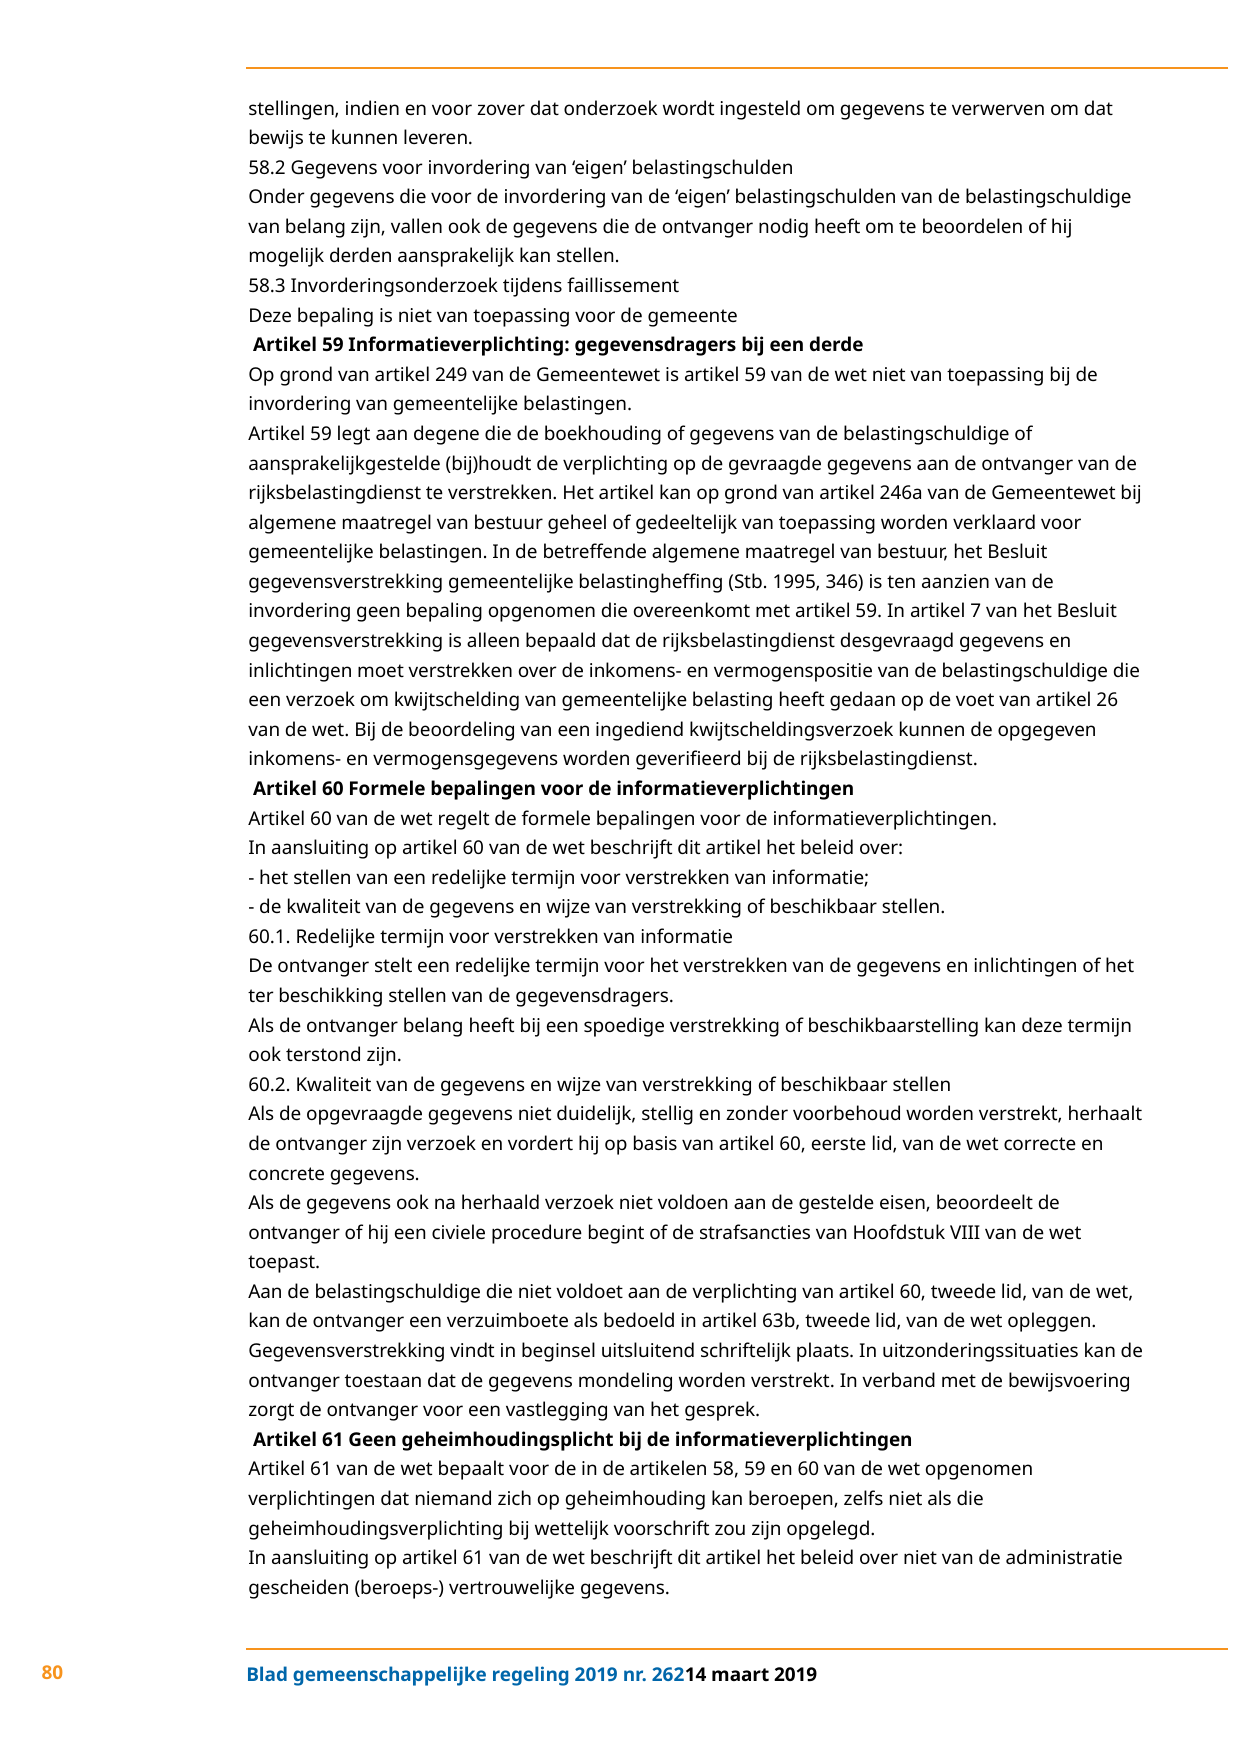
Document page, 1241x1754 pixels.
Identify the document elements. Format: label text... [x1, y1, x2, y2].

text 58.3 Invorderingsonderzoek tijdens faillissement [248, 272, 1152, 298]
text Artikel 61 Geen geheimhoudingsplicht bij de informatieverplichtingen [248, 1426, 1152, 1452]
text Aan de belastingschuldige die niet voldoet aan de verplichting van artikel 60, tweede lid, van de wet, kan de ontvanger een verzuimboete als bedoeld in artikel 63b, tweede lid, van de wet opleggen. [248, 1278, 1152, 1333]
text Als de ontvanger belang heeft bij een spoedige verstrekking of beschikbaarstelling kan deze termijn ook terstond zijn. [248, 1012, 1152, 1067]
text Artikel 61 van de wet bepaalt voor de in de artikelen 58, 59 en 60 van de wet opgenomen verplichtingen dat niemand zich op geheimhouding kan beroepen, zelfs niet als die geheimhoudingsverplichting bij wettelijk voorschrift zou zijn opgelegd. [248, 1456, 1152, 1541]
text 60.1. Redelijke termijn voor verstrekken van informatie [248, 923, 1152, 949]
text Artikel 59 Informatieverplichting: gegevensdragers bij een derde [248, 331, 1152, 357]
text 58.2 Gegevens voor invordering van ‘eigen’ belastingschulden [248, 154, 1152, 180]
text Artikel 60 Formele bepalingen voor de informatieverplichtingen [248, 775, 1152, 801]
text In aansluiting op artikel 61 van de wet beschrijft dit artikel het beleid over niet van de administratie gescheiden (beroeps-) vertrouwelijke gegevens. [248, 1544, 1152, 1600]
text stellingen, indien en voor zover dat onderzoek wordt ingesteld om gegevens te verwerven om dat bewijs te kunnen leveren. [248, 95, 1152, 150]
text Als de gegevens ook na herhaald verzoek niet voldoen aan de gestelde eisen, beoordeelt de ontvanger of hij een civiele procedure begint of de strafsancties van Hoofdstuk VIII van de wet toepast. [248, 1189, 1152, 1274]
text In aansluiting op artikel 60 van de wet beschrijft dit artikel het beleid over: [248, 834, 1152, 860]
text Onder gegevens die voor de invordering van de ‘eigen’ belastingschulden van de belastingschuldige van belang zijn, vallen ook de gegevens die de ontvanger nodig heeft om te beoordelen of hij mogelijk derden aansprakelijk kan stellen. [248, 183, 1152, 268]
text Gegevensverstrekking vindt in beginsel uitsluitend schriftelijk plaats. In uitzonderingssituaties kan de ontvanger toestaan dat de gegevens mondeling worden verstrekt. In verband met de bewijsvoering zorgt de ontvanger voor een vastlegging van het gesprek. [248, 1337, 1152, 1422]
text Deze bepaling is niet van toepassing voor de gemeente [248, 302, 1152, 328]
picture [41, 47, 231, 172]
text - het stellen van een redelijke termijn voor verstrekken van informatie; [248, 864, 1152, 890]
text 60.2. Kwaliteit van de gegevens en wijze van verstrekking of beschikbaar stellen [248, 1071, 1152, 1097]
text De ontvanger stelt een redelijke termijn voor het verstrekken van de gegevens en inlichtingen of het ter beschikking stellen van de gegevensdragers. [248, 953, 1152, 1008]
text Op grond van artikel 249 van de Gemeentewet is artikel 59 van de wet niet van toepassing bij de invordering van gemeentelijke belastingen. [248, 361, 1152, 416]
text Artikel 60 van de wet regelt de formele bepalingen voor de informatieverplichtingen. [248, 805, 1152, 831]
text - de kwaliteit van de gegevens en wijze van verstrekking of beschikbaar stellen. [248, 893, 1152, 919]
text Artikel 59 legt aan degene die de boekhouding of gegevens van de belastingschuldige of aansprakelijkgestelde (bij)houdt de verplichting op de gevraagde gegevens aan de ontvanger van de rijksbelastingdienst te verstrekken. Het artikel kan op grond van artikel 246a van de Gemeentewet bij algemene maatregel van bestuur geheel of gedeeltelijk van toepassing worden verklaard voor gemeentelijke belastingen. In de betreffende algemene maatregel van bestuur, het Besluit gegevensverstrekking gemeentelijke belastingheffing (Stb. 1995, 346) is ten aanzien van de invordering geen bepaling opgenomen die overeenkomt met artikel 59. In artikel 7 van het Besluit gegevensverstrekking is alleen bepaald dat de rijksbelastingdienst desgevraagd gegevens en inlichtingen moet verstrekken over de inkomens- en vermogenspositie van de belastingschuldige die een verzoek om kwijtschelding van gemeentelijke belasting heeft gedaan op de voet van artikel 26 van de wet. Bij de beoordeling van een ingediend kwijtscheldingsverzoek kunnen de opgegeven inkomens- en vermogensgegevens worden geverifieerd bij de rijksbelastingdienst. [248, 420, 1152, 771]
text Als de opgevraagde gegevens niet duidelijk, stellig en zonder voorbehoud worden verstrekt, herhaalt de ontvanger zijn verzoek en vordert hij op basis van artikel 60, eerste lid, van de wet correcte en concrete gegevens. [248, 1101, 1152, 1186]
